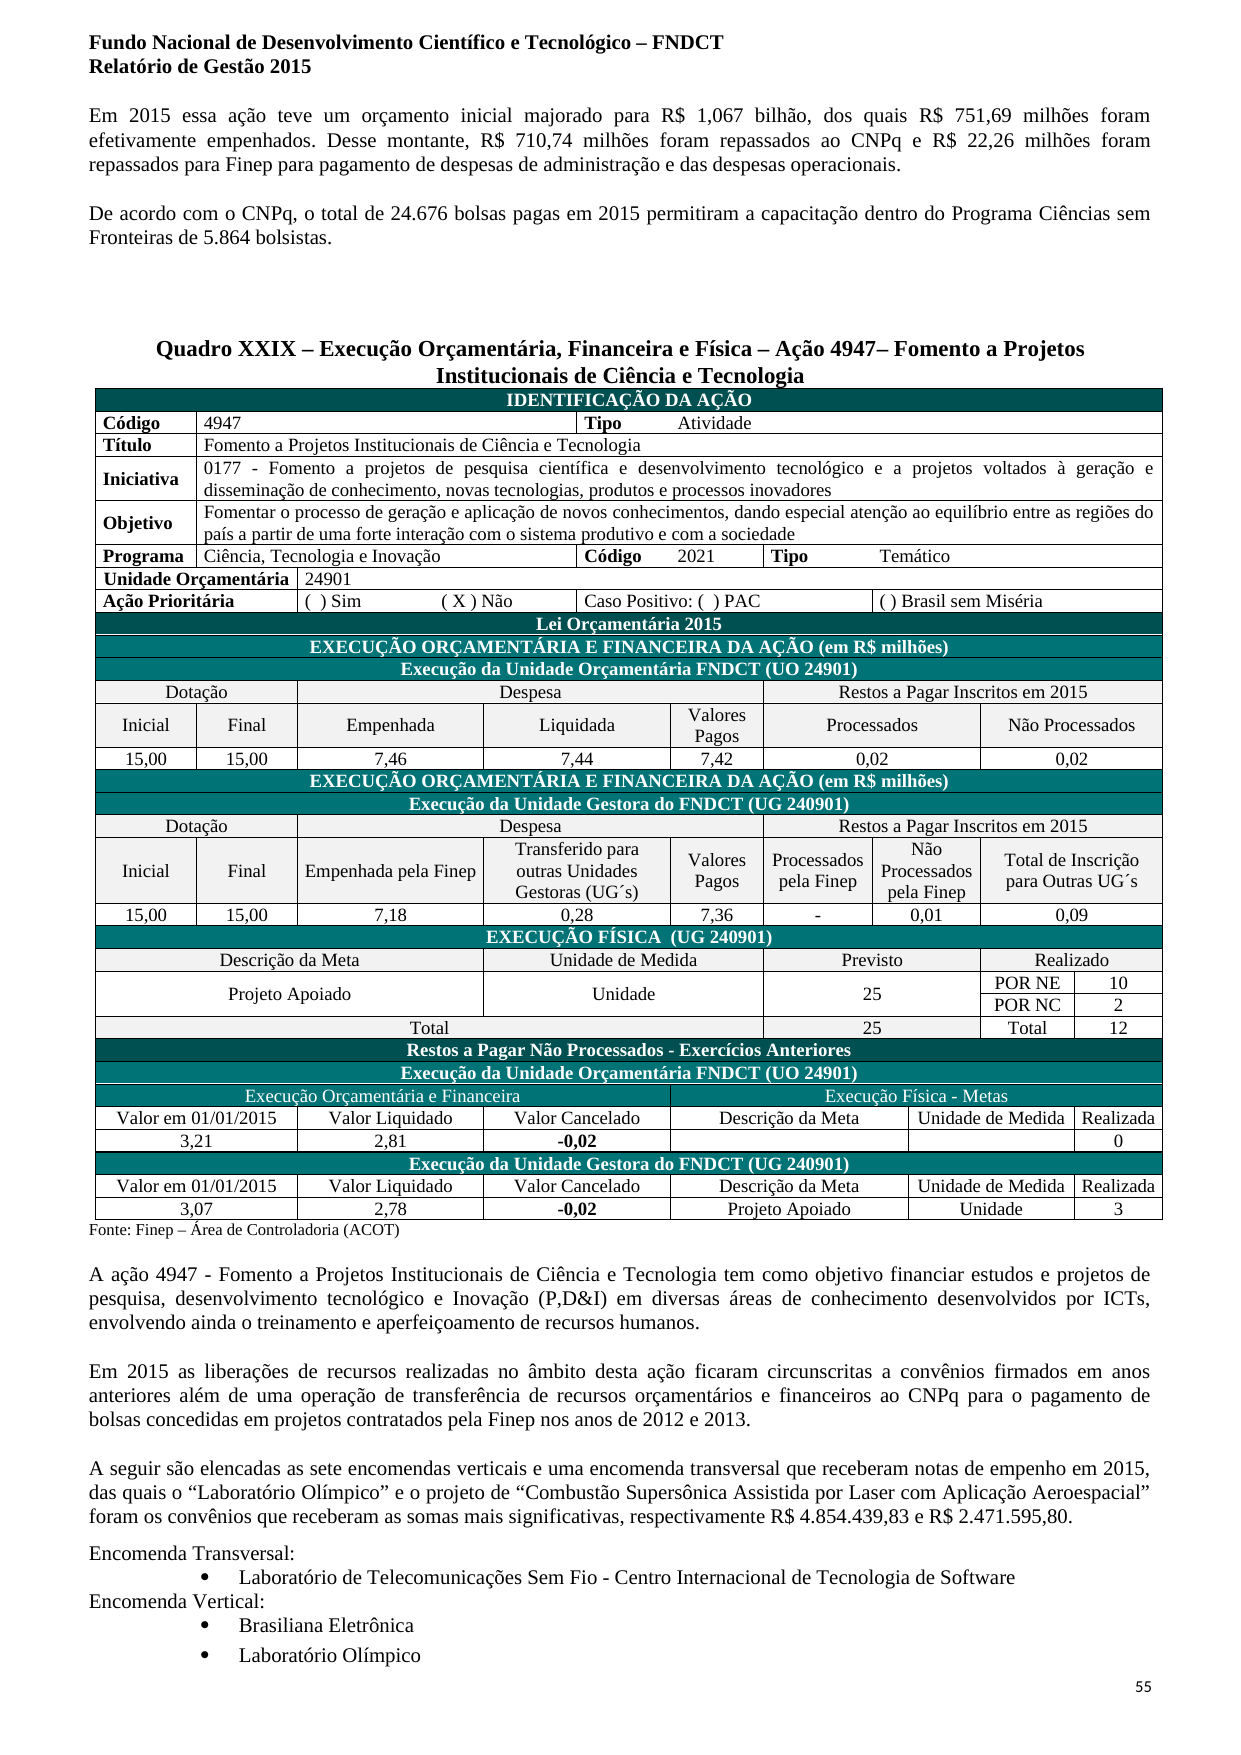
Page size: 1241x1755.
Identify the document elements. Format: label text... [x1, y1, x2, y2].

table_cell Final [197, 704, 297, 747]
text A ação 4947 - Fomento a Projetos Institucionais de Ciência e Tecnologia tem como objetivo financiar estudos e projetos de pesquisa, desenvolvimento tecnológico e Inovação (P,D&I) em diversas áreas de conhecimento desenvolvidos por ICTs, envolvendo ainda o treinamento e aperfeiçoamento de recursos humanos. [89, 1261, 1152, 1334]
text De acordo com o CNPq, o total de 24.676 bolsas pagas em 2015 permitiram a capacitação dentro do Programa Ciências sem Fronteiras de 5.864 bolsistas. [89, 201, 1152, 249]
table_cell [909, 1130, 1074, 1151]
table_cell 4947 [197, 412, 576, 433]
text A seguir são elencadas as sete encomendas verticais e uma encomenda transversal que receberam notas de empenho em 2015, das quais o “Laboratório Olímpico” e o projeto de “Combustão Supersônica Assistida por Laser com Aplicação Aeroespacial” foram os convênios que receberam as somas mais significativas, respectivamente R$ 4.854.439,83 e R$ 2.471.595,80. [89, 1456, 1152, 1528]
table_cell Caso Positivo: ( ) PAC [577, 590, 872, 612]
table_cell Lei Orçamentária 2015 [96, 613, 1162, 634]
table_cell Valor Liquidado [298, 1175, 483, 1197]
table_cell Final [197, 838, 297, 903]
table_cell 0,01 [873, 904, 980, 925]
table_cell Código [577, 545, 670, 567]
table_cell Unidade Orçamentária [96, 568, 297, 589]
list Laboratório Olímpico [201, 1643, 1152, 1667]
table_cell -0,02 [484, 1198, 670, 1219]
table_cell 3 [1075, 1198, 1162, 1219]
text Quadro XXIX – Execução Orçamentária, Financeira e Física – Ação 4947– Fomento a Projetos Institucionais de Ciência e Tecnologia [89, 335, 1152, 388]
table_cell 0,02 [764, 748, 980, 769]
table_cell Tipo [577, 412, 670, 433]
table_cell POR NE [981, 972, 1074, 993]
table_cell 2021 [670, 545, 763, 567]
table_cell 0 [1075, 1130, 1162, 1151]
table_cell POR NC [981, 994, 1074, 1016]
table_cell Tipo [764, 545, 872, 567]
text Encomenda Transversal: [89, 1541, 1152, 1564]
table_cell 25 [764, 972, 980, 1016]
table_cell -0,02 [484, 1130, 670, 1151]
table_cell 24901 [298, 568, 1162, 589]
table_cell 10 [1075, 972, 1162, 993]
text Encomenda Vertical: [89, 1589, 1152, 1613]
table_cell Execução Física - Metas [671, 1085, 1162, 1106]
table_cell Total [981, 1017, 1074, 1038]
table_cell Processados [764, 704, 980, 747]
table_cell 15,00 [197, 748, 297, 769]
table_cell Dotação [96, 815, 297, 837]
table_header IDENTIFICAÇÃO DA AÇÃO [96, 389, 1162, 411]
table_cell Valor em 01/01/2015 [96, 1175, 297, 1197]
table_cell Não Processados [981, 704, 1162, 747]
table_cell Total de Inscrição para Outras UG´s [981, 838, 1162, 903]
table_cell Dotação [96, 681, 297, 702]
table_cell Projeto Apoiado [671, 1198, 908, 1219]
table_cell Realizada [1075, 1175, 1162, 1197]
table_cell 7,18 [298, 904, 483, 925]
table_cell [671, 1130, 908, 1151]
table_cell 0,09 [981, 904, 1162, 925]
table_cell 0,28 [484, 904, 670, 925]
table_cell ( ) Sim [298, 590, 434, 612]
table_cell 15,00 [197, 904, 297, 925]
table_cell Execução da Unidade Gestora do FNDCT (UG 240901) [96, 1153, 1162, 1174]
table_cell Valor Cancelado [484, 1175, 670, 1197]
table_cell Fomentar o processo de geração e aplicação de novos conhecimentos, dando especial atenção ao equilíbrio entre as regiões do país a partir de uma forte interação com o sistema produtivo e com a sociedade [197, 501, 1162, 544]
text Em 2015 as liberações de recursos realizadas no âmbito desta ação ficaram circunscritas a convênios firmados em anos anteriores além de uma operação de transferência de recursos orçamentários e financeiros ao CNPq para o pagamento de bolsas concedidas em projetos contratados pela Finep nos anos de 2012 e 2013. [89, 1359, 1152, 1431]
table_cell Previsto [764, 949, 980, 971]
table_cell 0,02 [981, 748, 1162, 769]
table_cell Despesa [298, 815, 763, 837]
table_cell Valor em 01/01/2015 [96, 1107, 297, 1129]
text Em 2015 essa ação teve um orçamento inicial majorado para R$ 1,067 bilhão, dos quais R$ 751,69 milhões foram efetivamente empenhados. Desse montante, R$ 710,74 milhões foram repassados ao CNPq e R$ 22,26 milhões foram repassados para Finep para pagamento de despesas de administração e das despesas operacionais. [89, 103, 1152, 176]
table_cell Objetivo [96, 501, 196, 544]
table_cell Unidade [909, 1198, 1074, 1219]
table_cell Fomento a Projetos Institucionais de Ciência e Tecnologia [197, 434, 1162, 456]
table_cell Execução da Unidade Orçamentária FNDCT (UO 24901) [96, 658, 1162, 680]
table_cell EXECUÇÃO FÍSICA (UG 240901) [96, 926, 1162, 948]
table_cell Temático [872, 545, 1162, 567]
table_cell Empenhada [298, 704, 483, 747]
table_cell Valores Pagos [671, 704, 763, 747]
table_cell Empenhada pela Finep [298, 838, 483, 903]
table_cell Inicial [96, 838, 196, 903]
table_cell 7,36 [671, 904, 763, 925]
table_cell Liquidada [484, 704, 670, 747]
table_cell 2,78 [298, 1198, 483, 1219]
table_cell Código [96, 412, 196, 433]
table_cell Restos a Pagar Inscritos em 2015 [764, 815, 1162, 837]
table_cell 0177 - Fomento a projetos de pesquisa científica e desenvolvimento tecnológico e a projetos voltados à geração e disseminação de conhecimento, novas tecnologias, produtos e processos inovadores [197, 457, 1162, 500]
table_cell Descrição da Meta [671, 1175, 908, 1197]
table_cell Restos a Pagar Inscritos em 2015 [764, 681, 1162, 702]
table_cell 15,00 [96, 748, 196, 769]
table_cell 7,42 [671, 748, 763, 769]
table_cell EXECUÇÃO ORÇAMENTÁRIA E FINANCEIRA DA AÇÃO (em R$ milhões) [96, 636, 1162, 657]
table_cell Unidade de Medida [484, 949, 763, 971]
table_cell 7,46 [298, 748, 483, 769]
table_cell 2,81 [298, 1130, 483, 1151]
table_cell Unidade de Medida [909, 1175, 1074, 1197]
table_cell Projeto Apoiado [96, 972, 483, 1016]
table_cell Despesa [298, 681, 763, 702]
table_cell Iniciativa [96, 457, 196, 500]
table_cell 15,00 [96, 904, 196, 925]
table_cell Inicial [96, 704, 196, 747]
table_cell Valor Cancelado [484, 1107, 670, 1129]
table_cell Descrição da Meta [96, 949, 483, 971]
table_cell Ação Prioritária [96, 590, 297, 612]
table_cell 3,07 [96, 1198, 297, 1219]
table_cell 12 [1075, 1017, 1162, 1038]
table_cell Processados pela Finep [764, 838, 872, 903]
table_cell Descrição da Meta [671, 1107, 908, 1129]
table_cell Transferido para outras Unidades Gestoras (UG´s) [484, 838, 670, 903]
table_cell Realizada [1075, 1107, 1162, 1129]
table_cell Realizado [981, 949, 1162, 971]
table_cell Restos a Pagar Não Processados - Exercícios Anteriores [96, 1039, 1162, 1061]
text Fonte: Finep – Área de Controladoria (ACOT) [89, 1220, 1152, 1239]
table_cell Programa [96, 545, 196, 567]
table_cell Título [96, 434, 196, 456]
table_cell Atividade [670, 412, 1162, 433]
table_cell EXECUÇÃO ORÇAMENTÁRIA E FINANCEIRA DA AÇÃO (em R$ milhões) [96, 770, 1162, 792]
table_cell 7,44 [484, 748, 670, 769]
table_cell Execução da Unidade Gestora do FNDCT (UG 240901) [96, 793, 1162, 814]
table_cell ( X ) Não [434, 590, 576, 612]
table_cell Não Processados pela Finep [873, 838, 980, 903]
table_cell Execução Orçamentária e Financeira [96, 1085, 670, 1106]
table_cell - [764, 904, 872, 925]
table_cell ( ) Brasil sem Miséria [873, 590, 1162, 612]
table_cell Valores Pagos [671, 838, 763, 903]
table_cell 25 [764, 1017, 980, 1038]
table_cell Total [96, 1017, 763, 1038]
table_cell Unidade [484, 972, 763, 1016]
table_cell Unidade de Medida [909, 1107, 1074, 1129]
list Laboratório de Telecomunicações Sem Fio - Centro Internacional de Tecnologia de Software [201, 1564, 1152, 1589]
table_cell Valor Liquidado [298, 1107, 483, 1129]
table_cell 2 [1075, 994, 1162, 1016]
table_cell 3,21 [96, 1130, 297, 1151]
table_cell Execução da Unidade Orçamentária FNDCT (UO 24901) [96, 1062, 1162, 1083]
list Brasiliana Eletrônica [201, 1613, 1152, 1637]
table_cell Ciência, Tecnologia e Inovação [197, 545, 576, 567]
